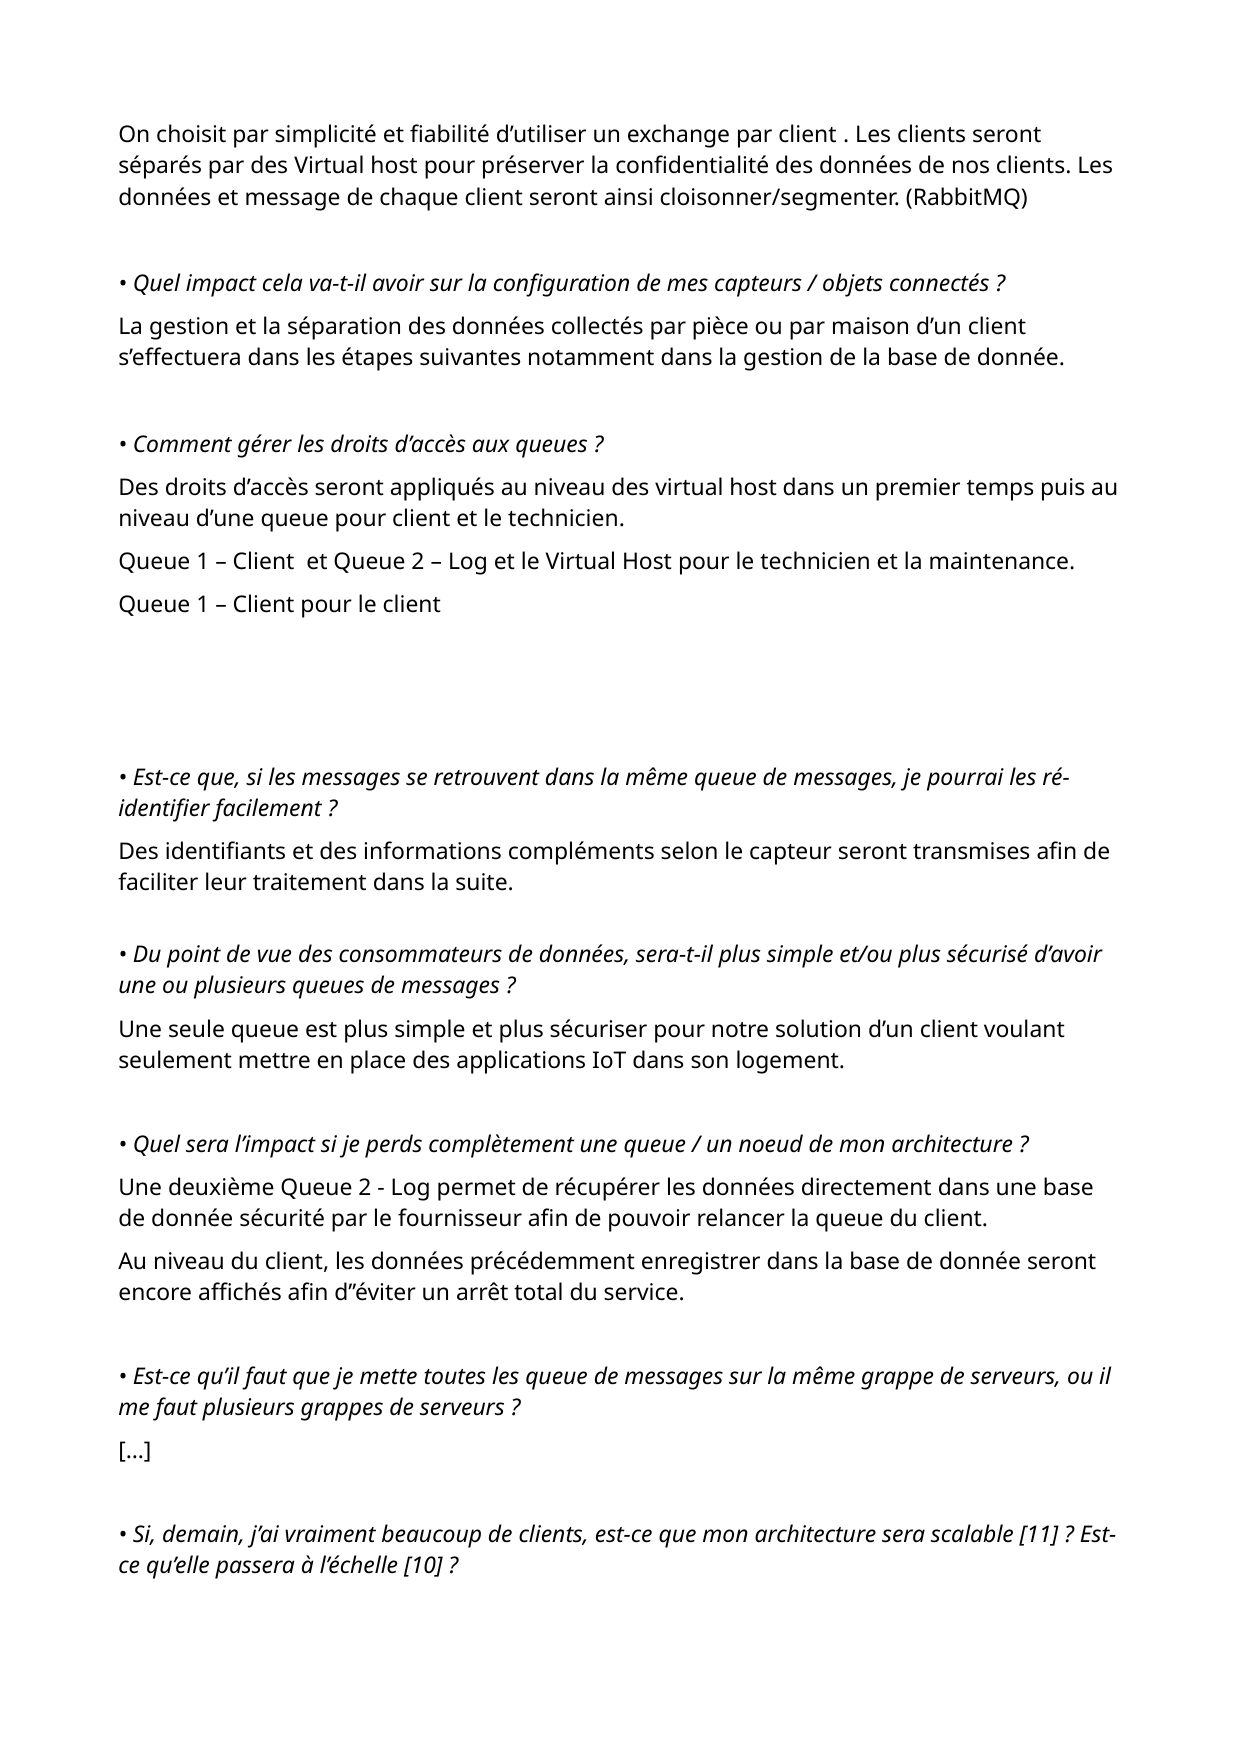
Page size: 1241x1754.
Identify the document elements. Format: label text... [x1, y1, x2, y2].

text • Quel impact cela va-t-il avoir sur la configuration de mes capteurs / objets connectés ? [118, 267, 1122, 298]
text Des identifiants et des informations compléments selon le capteur seront transmises afin de faciliter leur traitement dans la suite. [118, 835, 1122, 897]
text • Du point de vue des consommateurs de données, sera-t-il plus simple et/ou plus sécurisé d’avoir une ou plusieurs queues de messages ? [118, 909, 1122, 1001]
text Au niveau du client, les données précédemment enregistrer dans la base de donnée seront encore affichés afin d’’éviter un arrêt total du service. [118, 1245, 1122, 1307]
text Des droits d’accès seront appliqués au niveau des virtual host dans un premier temps puis au niveau d’une queue pour client et le technicien. [118, 471, 1122, 533]
text La gestion et la séparation des données collectés par pièce ou par maison d’un client s’effectuera dans les étapes suivantes notamment dans la gestion de la base de donnée. [118, 310, 1122, 372]
text • Si, demain, j’ai vraiment beaucoup de clients, est-ce que mon architecture sera scalable [11] ? Est-ce qu’elle passera à l’échelle [10] ? [118, 1518, 1122, 1581]
text Une seule queue est plus simple et plus sécuriser pour notre solution d’un client voulant seulement mettre en place des applications IoT dans son logement. [118, 1012, 1122, 1075]
text • Quel sera l’impact si je perds complètement une queue / un noeud de mon architecture ? [118, 1127, 1122, 1159]
text […] [118, 1434, 1122, 1466]
text Queue 1 – Client pour le client [118, 588, 1122, 619]
text • Comment gérer les droits d’accès aux queues ? [118, 427, 1122, 459]
text On choisit par simplicité et fiabilité d’utiliser un exchange par client . Les clients seront séparés par des Virtual host pour préserver la confidentialité des données de nos clients. Les données et message de chaque client seront ainsi cloisonner/segmenter. (RabbitMQ) [118, 118, 1122, 212]
text • Est-ce qu’il faut que je mette toutes les queue de messages sur la même grappe de serveurs, ou il me faut plusieurs grappes de serveurs ? [118, 1360, 1122, 1422]
text Une deuxième Queue 2 - Log permet de récupérer les données directement dans une base de donnée sécurité par le fournisseur afin de pouvoir relancer la queue du client. [118, 1171, 1122, 1233]
text • Est-ce que, si les messages se retrouvent dans la même queue de messages, je pourrai les ré-identifier facilement ? [118, 761, 1122, 823]
text Queue 1 – Client et Queue 2 – Log et le Virtual Host pour le technicien et la maintenance. [118, 545, 1122, 576]
